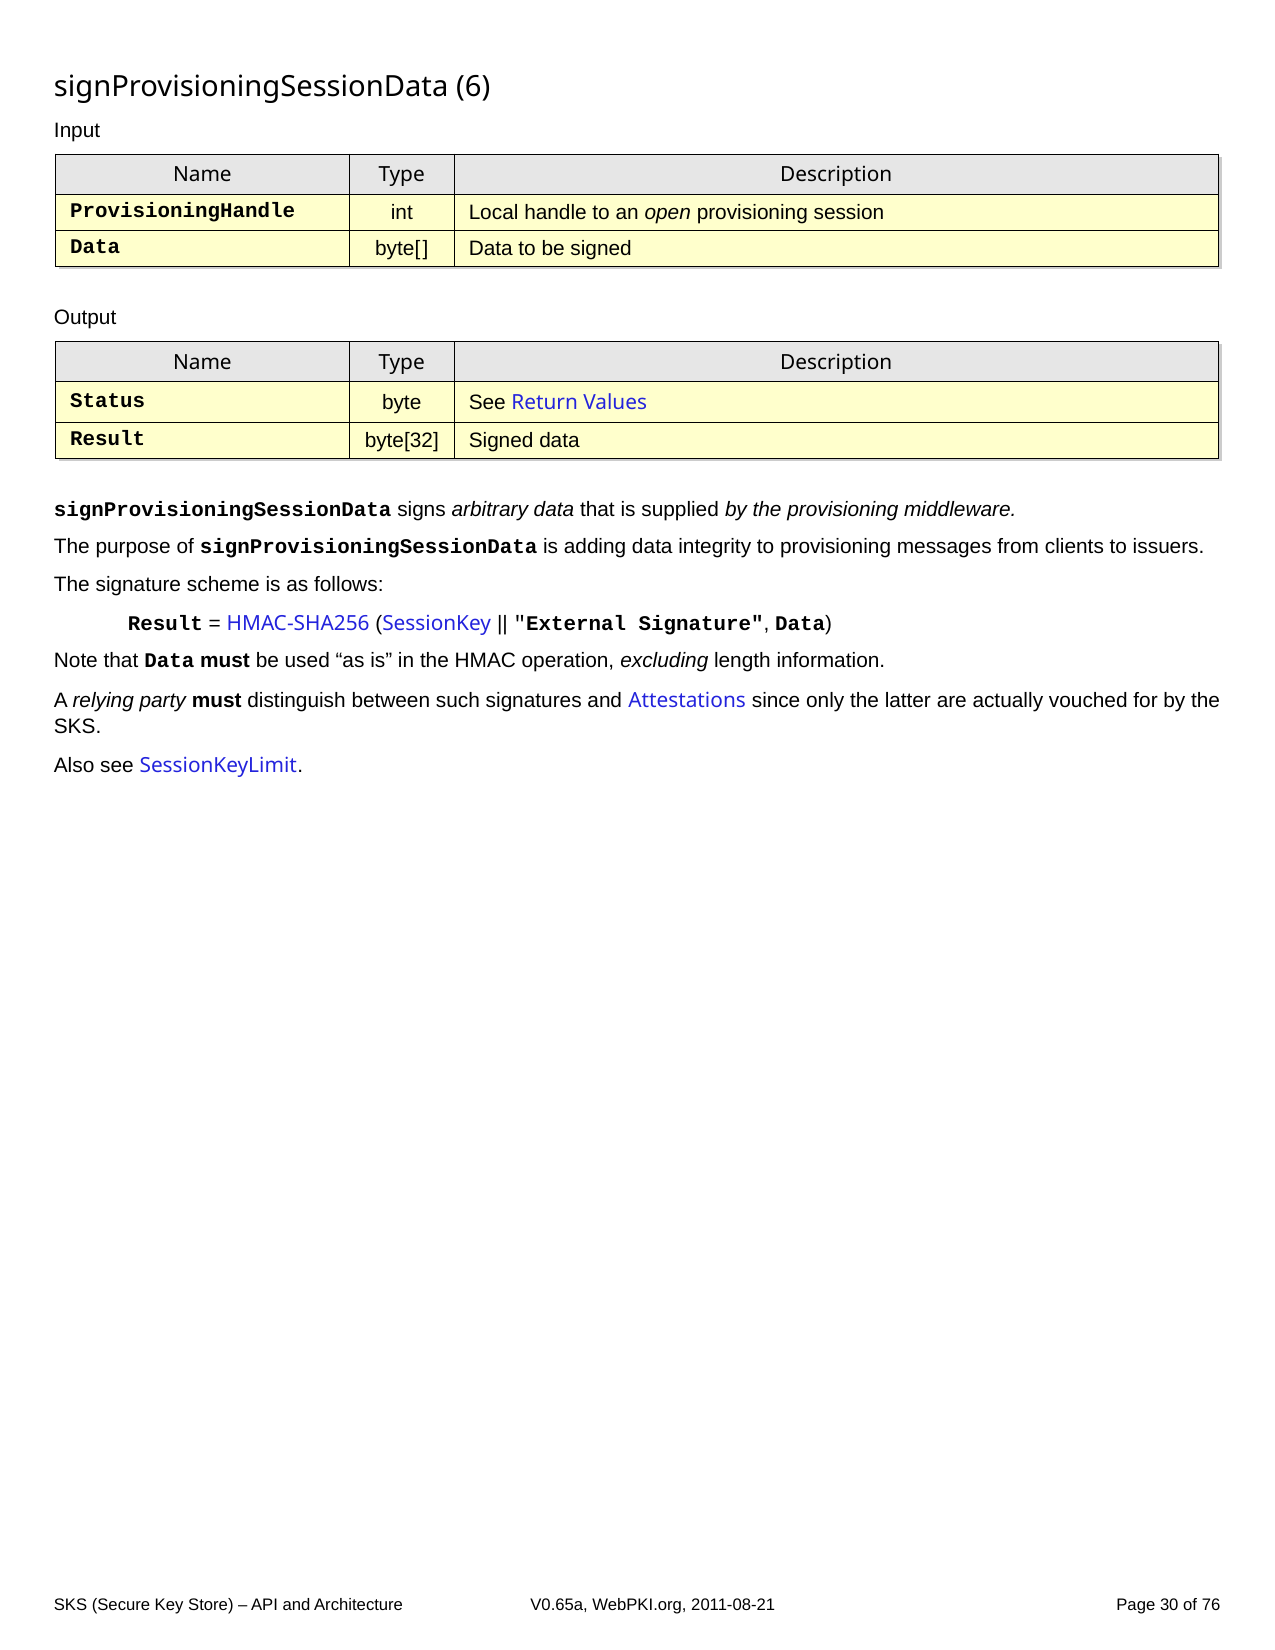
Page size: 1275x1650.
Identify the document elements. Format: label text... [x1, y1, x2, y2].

table_header Name [56, 342, 349, 381]
text A relying party must distinguish between such signatures and Attestations since only the latter are actually vouched for by the SKS. [54, 686, 1221, 738]
table_cell Signed data [455, 423, 1218, 458]
table_cell byte[ ] [350, 231, 454, 266]
table_cell byte[32] [350, 423, 454, 458]
text Note that Data must be used “as is” in the HMAC operation, excluding length information. [54, 648, 1221, 674]
table_header Description [455, 155, 1218, 194]
table_cell Local handle to an open provisioning session [455, 195, 1218, 230]
subtitle signProvisioningSessionData (6) [54, 66, 1221, 105]
table_header Name [56, 155, 349, 194]
table_cell byte [350, 382, 454, 422]
table_cell Status [56, 382, 349, 422]
table_cell Result [56, 423, 349, 458]
table_cell ProvisioningHandle [56, 195, 349, 230]
table_cell Data to be signed [455, 231, 1218, 266]
table_cell See Return Values [455, 382, 1218, 422]
text Input [54, 118, 1221, 142]
text Output [54, 305, 1221, 329]
table_header Type [350, 342, 454, 381]
text Result = HMAC-SHA256 (SessionKey || "External Signature", Data) [54, 608, 1221, 636]
table_header Description [455, 342, 1218, 381]
table_cell int [350, 195, 454, 230]
table_header Type [350, 155, 454, 194]
text Also see SessionKeyLimit. [54, 750, 1221, 778]
text signProvisioningSessionData signs arbitrary data that is supplied by the provisioning middleware. [54, 497, 1221, 523]
text The signature scheme is as follows: [54, 572, 1221, 596]
table_cell Data [56, 231, 349, 266]
text The purpose of signProvisioningSessionData is adding data integrity to provisioning messages from clients to issuers. [54, 534, 1221, 560]
